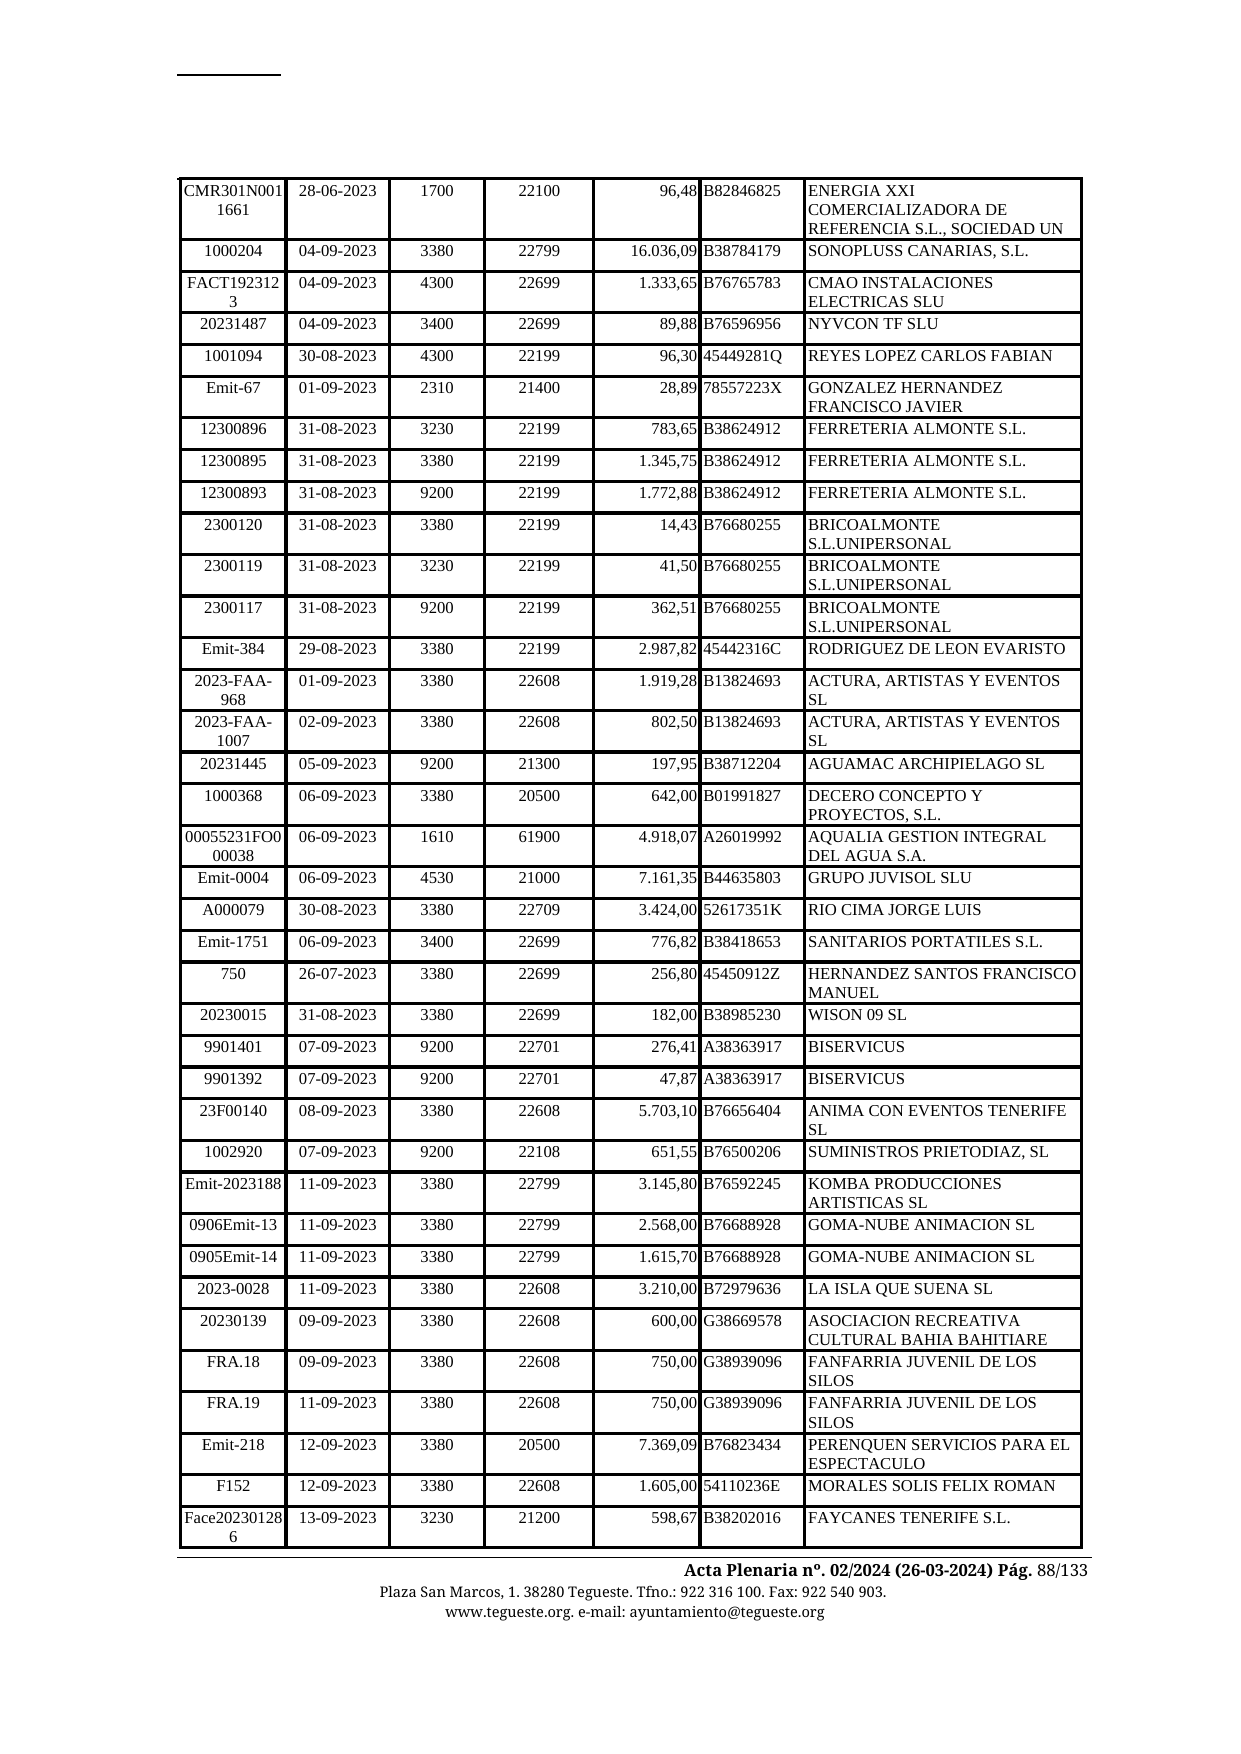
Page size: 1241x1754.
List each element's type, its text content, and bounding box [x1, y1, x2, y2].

table_cell 3.210,00 [595, 1279, 698, 1307]
table_cell B82846825 [702, 180, 803, 238]
table_cell 22799 [486, 1215, 592, 1244]
table_cell 06-09-2023 [288, 868, 388, 897]
table_cell 3230 [391, 419, 483, 448]
table_cell 2023-FAA-1007 [182, 712, 284, 750]
table_cell 1.333,65 [595, 273, 698, 311]
table_cell 12-09-2023 [288, 1435, 388, 1473]
table_cell A26019992 [702, 827, 803, 865]
table_cell 30-08-2023 [288, 346, 388, 374]
table_cell 22608 [486, 671, 592, 709]
table_cell 3230 [391, 1508, 483, 1546]
table_cell ACTURA, ARTISTAS Y EVENTOS SL [806, 712, 1080, 750]
table_cell FERRETERIA ALMONTE S.L. [806, 451, 1080, 479]
table_cell 1001094 [182, 346, 284, 374]
table_cell 1610 [391, 827, 483, 865]
table_cell REYES LOPEZ CARLOS FABIAN [806, 346, 1080, 374]
table_cell BRICOALMONTE S.L.UNIPERSONAL [806, 515, 1080, 553]
table_cell 3380 [391, 451, 483, 479]
table_cell 31-08-2023 [288, 515, 388, 553]
table_cell 0906Emit-13 [182, 1215, 284, 1244]
table_cell WISON 09 SL [806, 1005, 1080, 1034]
table_cell B38624912 [702, 483, 803, 511]
table_cell 22608 [486, 1100, 592, 1139]
table_cell B38784179 [702, 241, 803, 269]
table_cell FACT1923123 [182, 273, 284, 311]
table_cell 1000204 [182, 241, 284, 269]
table_cell 96,48 [595, 180, 698, 238]
table_cell B72979636 [702, 1279, 803, 1307]
table_cell 08-09-2023 [288, 1100, 388, 1139]
table_cell 09-09-2023 [288, 1310, 388, 1349]
table_cell Emit-67 [182, 378, 284, 416]
table_cell B76500206 [702, 1142, 803, 1170]
table_cell 22608 [486, 1352, 592, 1390]
table_cell 9200 [391, 483, 483, 511]
table_cell 78557223X [702, 378, 803, 416]
table_cell 45442316C [702, 639, 803, 667]
table_cell B76680255 [702, 515, 803, 553]
table_cell B76592245 [702, 1174, 803, 1212]
table_cell BISERVICUS [806, 1069, 1080, 1097]
table_cell 22699 [486, 273, 592, 311]
table_cell 22701 [486, 1037, 592, 1065]
table_cell 06-09-2023 [288, 932, 388, 960]
table_cell 783,65 [595, 419, 698, 448]
table_cell B44635803 [702, 868, 803, 897]
table_cell 22199 [486, 639, 592, 667]
table_cell B13824693 [702, 712, 803, 750]
table_cell B76688928 [702, 1215, 803, 1244]
table_cell Emit-2023188 [182, 1174, 284, 1212]
table_cell B38418653 [702, 932, 803, 960]
table_cell 2310 [391, 378, 483, 416]
table_cell 598,67 [595, 1508, 698, 1546]
table_cell B38712204 [702, 754, 803, 782]
table_cell 12-09-2023 [288, 1476, 388, 1505]
table_cell 22699 [486, 1005, 592, 1034]
table_cell 651,55 [595, 1142, 698, 1170]
table_cell 06-09-2023 [288, 827, 388, 865]
table_cell 5.703,10 [595, 1100, 698, 1139]
table_cell 9901392 [182, 1069, 284, 1097]
table_cell 12300895 [182, 451, 284, 479]
table_cell 21400 [486, 378, 592, 416]
table_cell 09-09-2023 [288, 1352, 388, 1390]
table_cell 3.424,00 [595, 900, 698, 929]
table_cell 3400 [391, 932, 483, 960]
table_cell 26-07-2023 [288, 964, 388, 1002]
table_cell CMR301N0011661 [182, 180, 284, 238]
table_cell 22199 [486, 451, 592, 479]
table_cell G38939096 [702, 1393, 803, 1432]
table_cell 3380 [391, 964, 483, 1002]
table_cell 04-09-2023 [288, 241, 388, 269]
table_cell FRA.18 [182, 1352, 284, 1390]
table_cell GOMA-NUBE ANIMACION SL [806, 1247, 1080, 1275]
table_cell 11-09-2023 [288, 1279, 388, 1307]
table_cell 3380 [391, 1215, 483, 1244]
table_cell 22799 [486, 241, 592, 269]
table_cell B76680255 [702, 556, 803, 594]
table_cell KOMBA PRODUCCIONES ARTISTICAS SL [806, 1174, 1080, 1212]
table_cell 06-09-2023 [288, 785, 388, 824]
table_cell 3380 [391, 515, 483, 553]
table_cell 256,80 [595, 964, 698, 1002]
table_cell 05-09-2023 [288, 754, 388, 782]
table_cell 3380 [391, 1174, 483, 1212]
table_cell 01-09-2023 [288, 671, 388, 709]
table_cell 31-08-2023 [288, 451, 388, 479]
table_cell 20230139 [182, 1310, 284, 1349]
table_cell 16.036,09 [595, 241, 698, 269]
table_cell 52617351K [702, 900, 803, 929]
table_cell B38624912 [702, 451, 803, 479]
table_cell ACTURA, ARTISTAS Y EVENTOS SL [806, 671, 1080, 709]
table_cell 642,00 [595, 785, 698, 824]
table_cell ANIMA CON EVENTOS TENERIFE SL [806, 1100, 1080, 1139]
table_cell 31-08-2023 [288, 419, 388, 448]
table_cell FERRETERIA ALMONTE S.L. [806, 419, 1080, 448]
table_cell 31-08-2023 [288, 598, 388, 636]
table_cell 21200 [486, 1508, 592, 1546]
table_cell ASOCIACION RECREATIVA CULTURAL BAHIA BAHITIARE [806, 1310, 1080, 1349]
table_cell 2300117 [182, 598, 284, 636]
table_cell 3380 [391, 1393, 483, 1432]
table_cell 22699 [486, 932, 592, 960]
table_cell 07-09-2023 [288, 1037, 388, 1065]
table_cell 3380 [391, 639, 483, 667]
table_cell 21000 [486, 868, 592, 897]
table_cell 28-06-2023 [288, 180, 388, 238]
table_cell BRICOALMONTE S.L.UNIPERSONAL [806, 598, 1080, 636]
table_cell 22699 [486, 314, 592, 343]
table_cell GOMA-NUBE ANIMACION SL [806, 1215, 1080, 1244]
table_cell Emit-384 [182, 639, 284, 667]
table_cell 12300896 [182, 419, 284, 448]
table_cell Emit-218 [182, 1435, 284, 1473]
table_cell DECERO CONCEPTO Y PROYECTOS, S.L. [806, 785, 1080, 824]
table_cell B38985230 [702, 1005, 803, 1034]
table_cell 22699 [486, 964, 592, 1002]
table_cell 3380 [391, 1279, 483, 1307]
table_cell 3400 [391, 314, 483, 343]
table_cell 02-09-2023 [288, 712, 388, 750]
table_cell 20231487 [182, 314, 284, 343]
table_cell 11-09-2023 [288, 1215, 388, 1244]
table_cell A38363917 [702, 1069, 803, 1097]
table_cell GONZALEZ HERNANDEZ FRANCISCO JAVIER [806, 378, 1080, 416]
table_cell 3230 [391, 556, 483, 594]
table_cell 41,50 [595, 556, 698, 594]
table_cell Face202301286 [182, 1508, 284, 1546]
table_cell 11-09-2023 [288, 1174, 388, 1212]
table_cell 750,00 [595, 1352, 698, 1390]
table_cell 22799 [486, 1174, 592, 1212]
table_cell B13824693 [702, 671, 803, 709]
table_cell B76823434 [702, 1435, 803, 1473]
table_cell 0905Emit-14 [182, 1247, 284, 1275]
table_cell 2300120 [182, 515, 284, 553]
table_cell 1.605,00 [595, 1476, 698, 1505]
table_cell 600,00 [595, 1310, 698, 1349]
table_cell 7.369,09 [595, 1435, 698, 1473]
table_cell 22799 [486, 1247, 592, 1275]
table_cell 3380 [391, 671, 483, 709]
table_cell LA ISLA QUE SUENA SL [806, 1279, 1080, 1307]
table_cell FRA.19 [182, 1393, 284, 1432]
table_cell 1002920 [182, 1142, 284, 1170]
table_cell 61900 [486, 827, 592, 865]
table_cell B76656404 [702, 1100, 803, 1139]
table_cell 23F00140 [182, 1100, 284, 1139]
table_cell 2023-FAA-968 [182, 671, 284, 709]
table_cell 22608 [486, 1476, 592, 1505]
table_cell 12300893 [182, 483, 284, 511]
table_cell 3380 [391, 712, 483, 750]
table_cell FANFARRIA JUVENIL DE LOS SILOS [806, 1393, 1080, 1432]
table_cell B76688928 [702, 1247, 803, 1275]
table_cell 22199 [486, 556, 592, 594]
table_cell 22608 [486, 1279, 592, 1307]
table_cell B76680255 [702, 598, 803, 636]
table_cell A38363917 [702, 1037, 803, 1065]
table_cell 276,41 [595, 1037, 698, 1065]
table_cell Emit-1751 [182, 932, 284, 960]
table_cell 07-09-2023 [288, 1142, 388, 1170]
table_cell 9200 [391, 598, 483, 636]
table_cell 1.615,70 [595, 1247, 698, 1275]
table_cell F152 [182, 1476, 284, 1505]
table_cell 54110236E [702, 1476, 803, 1505]
table_cell 3380 [391, 1005, 483, 1034]
table_cell 776,82 [595, 932, 698, 960]
table_cell 750 [182, 964, 284, 1002]
table_cell RODRIGUEZ DE LEON EVARISTO [806, 639, 1080, 667]
table_cell 2.987,82 [595, 639, 698, 667]
table_cell 47,87 [595, 1069, 698, 1097]
table_cell Emit-0004 [182, 868, 284, 897]
table_cell 22108 [486, 1142, 592, 1170]
table_cell 1.772,88 [595, 483, 698, 511]
table_cell AGUAMAC ARCHIPIELAGO SL [806, 754, 1080, 782]
table_cell 22199 [486, 598, 592, 636]
table_cell 9901401 [182, 1037, 284, 1065]
table_cell 22199 [486, 419, 592, 448]
table_cell 11-09-2023 [288, 1247, 388, 1275]
table_cell B76596956 [702, 314, 803, 343]
table_cell 20230015 [182, 1005, 284, 1034]
table_cell 07-09-2023 [288, 1069, 388, 1097]
table_cell 3380 [391, 1476, 483, 1505]
table_cell 22709 [486, 900, 592, 929]
table_cell 20231445 [182, 754, 284, 782]
table_cell 22701 [486, 1069, 592, 1097]
table_cell 28,89 [595, 378, 698, 416]
table_cell 2.568,00 [595, 1215, 698, 1244]
table_cell 3380 [391, 1435, 483, 1473]
table_cell 22199 [486, 515, 592, 553]
table_cell FAYCANES TENERIFE S.L. [806, 1508, 1080, 1546]
table_cell 20500 [486, 1435, 592, 1473]
table_cell 750,00 [595, 1393, 698, 1432]
table_cell 2300119 [182, 556, 284, 594]
table_cell 31-08-2023 [288, 1005, 388, 1034]
table_cell HERNANDEZ SANTOS FRANCISCO MANUEL [806, 964, 1080, 1002]
table_cell 182,00 [595, 1005, 698, 1034]
table_cell 3.145,80 [595, 1174, 698, 1212]
table_cell ENERGIA XXI COMERCIALIZADORA DE REFERENCIA S.L., SOCIEDAD UN [806, 180, 1080, 238]
table_cell B76765783 [702, 273, 803, 311]
table_cell 9200 [391, 1069, 483, 1097]
table_cell PERENQUEN SERVICIOS PARA EL ESPECTACULO [806, 1435, 1080, 1473]
table_cell AQUALIA GESTION INTEGRAL DEL AGUA S.A. [806, 827, 1080, 865]
table_cell SUMINISTROS PRIETODIAZ, SL [806, 1142, 1080, 1170]
table_cell 45450912Z [702, 964, 803, 1002]
table_cell 3380 [391, 900, 483, 929]
table_cell 3380 [391, 1310, 483, 1349]
table_cell 31-08-2023 [288, 556, 388, 594]
table_cell 01-09-2023 [288, 378, 388, 416]
table_cell G38939096 [702, 1352, 803, 1390]
table_cell 4530 [391, 868, 483, 897]
table_cell CMAO INSTALACIONES ELECTRICAS SLU [806, 273, 1080, 311]
table_cell B38202016 [702, 1508, 803, 1546]
table_cell 3380 [391, 241, 483, 269]
table_cell 21300 [486, 754, 592, 782]
table_cell 22608 [486, 712, 592, 750]
table_cell 9200 [391, 754, 483, 782]
table_cell 45449281Q [702, 346, 803, 374]
table_cell 4.918,07 [595, 827, 698, 865]
table_cell 22608 [486, 1393, 592, 1432]
table_cell 9200 [391, 1037, 483, 1065]
table_cell 1000368 [182, 785, 284, 824]
table_cell 7.161,35 [595, 868, 698, 897]
table_cell 1.345,75 [595, 451, 698, 479]
table_cell 96,30 [595, 346, 698, 374]
table_cell 3380 [391, 785, 483, 824]
table_cell G38669578 [702, 1310, 803, 1349]
table_cell 3380 [391, 1352, 483, 1390]
table_cell 362,51 [595, 598, 698, 636]
table_cell NYVCON TF SLU [806, 314, 1080, 343]
table_cell 04-09-2023 [288, 273, 388, 311]
table_cell 4300 [391, 273, 483, 311]
table_cell 1700 [391, 180, 483, 238]
table_cell 197,95 [595, 754, 698, 782]
table_cell B01991827 [702, 785, 803, 824]
table_cell 22199 [486, 483, 592, 511]
table_cell FERRETERIA ALMONTE S.L. [806, 483, 1080, 511]
table_cell 11-09-2023 [288, 1393, 388, 1432]
table_cell 3380 [391, 1100, 483, 1139]
table_cell SONOPLUSS CANARIAS, S.L. [806, 241, 1080, 269]
table_cell 4300 [391, 346, 483, 374]
table_cell 29-08-2023 [288, 639, 388, 667]
table_cell BRICOALMONTE S.L.UNIPERSONAL [806, 556, 1080, 594]
table_cell 3380 [391, 1247, 483, 1275]
table_cell SANITARIOS PORTATILES S.L. [806, 932, 1080, 960]
table_cell 2023-0028 [182, 1279, 284, 1307]
table_cell 13-09-2023 [288, 1508, 388, 1546]
table_cell GRUPO JUVISOL SLU [806, 868, 1080, 897]
table_cell 20500 [486, 785, 592, 824]
table_cell 89,88 [595, 314, 698, 343]
table_cell MORALES SOLIS FELIX ROMAN [806, 1476, 1080, 1505]
table_cell 802,50 [595, 712, 698, 750]
table_cell 14,43 [595, 515, 698, 553]
table_cell BISERVICUS [806, 1037, 1080, 1065]
table_cell 9200 [391, 1142, 483, 1170]
table_cell 22199 [486, 346, 592, 374]
table_cell FANFARRIA JUVENIL DE LOS SILOS [806, 1352, 1080, 1390]
table_cell 1.919,28 [595, 671, 698, 709]
table_cell 00055231FO000038 [182, 827, 284, 865]
table_cell 04-09-2023 [288, 314, 388, 343]
table_cell 22100 [486, 180, 592, 238]
table_cell A000079 [182, 900, 284, 929]
table_cell 22608 [486, 1310, 592, 1349]
table_cell RIO CIMA JORGE LUIS [806, 900, 1080, 929]
table_cell B38624912 [702, 419, 803, 448]
table_cell 31-08-2023 [288, 483, 388, 511]
table_cell 30-08-2023 [288, 900, 388, 929]
